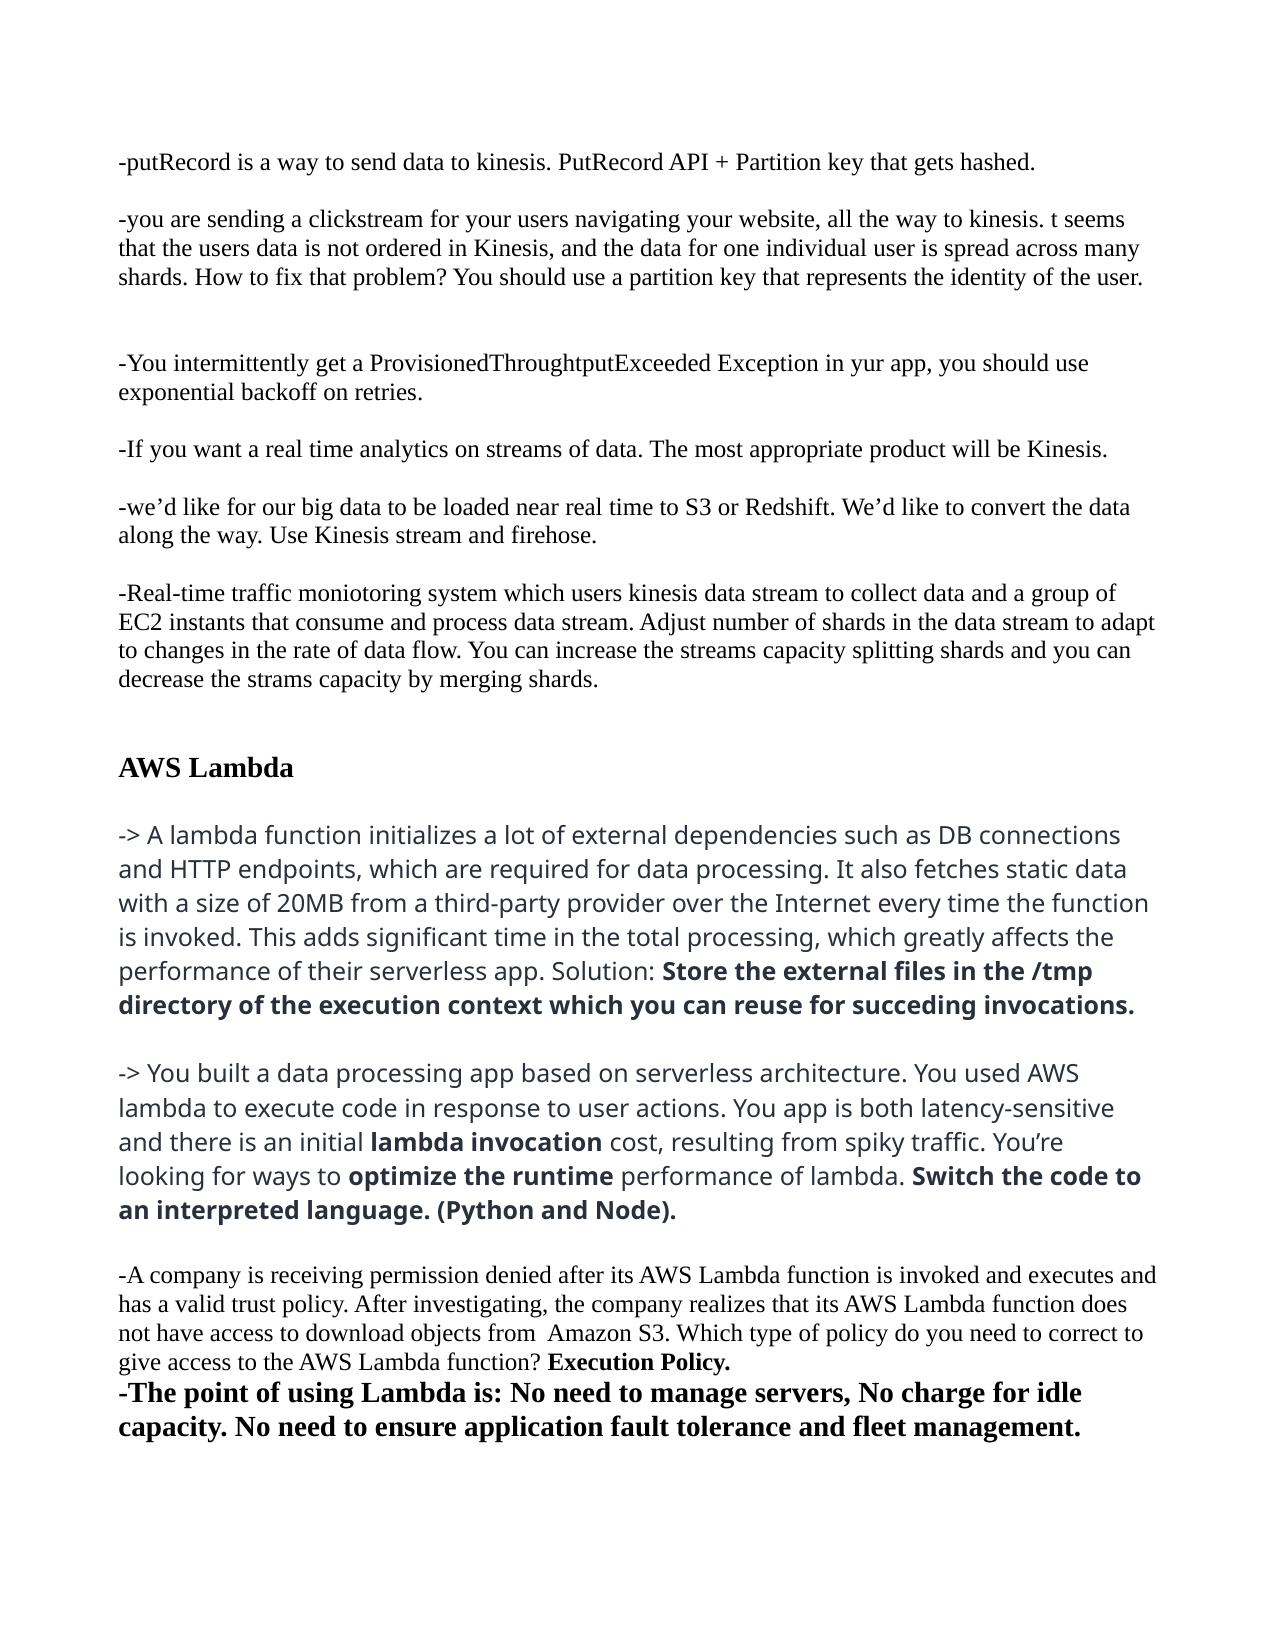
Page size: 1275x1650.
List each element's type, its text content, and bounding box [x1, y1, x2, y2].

text AWS Lambda [118, 751, 1157, 784]
text -> You built a data processing app based on serverless architecture. You used AWS lambda to execute code in response to user actions. You app is both latency-sensitive and there is an initial lambda invocation cost, resulting from spiky traffic. You’re looking for ways to optimize the runtime performance of lambda. Switch the code to an interpreted language. (Python and Node). [118, 1056, 1157, 1226]
text -You intermittently get a ProvisionedThroughtputExceeded Exception in yur app, you should use exponential backoff on retries. [118, 348, 1157, 406]
text -The point of using Lambda is: No need to manage servers, No charge for idle capacity. No need to ensure application fault tolerance and fleet management. [118, 1376, 1157, 1443]
text -If you want a real time analytics on streams of data. The most appropriate product will be Kinesis. [118, 434, 1157, 463]
text -we’d like for our big data to be loaded near real time to S3 or Redshift. We’d like to convert the data along the way. Use Kinesis stream and firehose. [118, 492, 1157, 549]
text -putRecord is a way to send data to kinesis. PutRecord API + Partition key that gets hashed. [118, 147, 1157, 176]
text -you are sending a clickstream for your users navigating your website, all the way to kinesis. t seems that the users data is not ordered in Kinesis, and the data for one individual user is spread across many shards. How to fix that problem? You should use a partition key that represents the identity of the user. [118, 204, 1157, 291]
text -A company is receiving permission denied after its AWS Lambda function is invoked and executes and has a valid trust policy. After investigating, the company realizes that its AWS Lambda function does not have access to download objects from Amazon S3. Which type of policy do you need to correct to give access to the AWS Lambda function? Execution Policy. [118, 1261, 1157, 1376]
text -> A lambda function initializes a lot of external dependencies such as DB connections and HTTP endpoints, which are required for data processing. It also fetches static data with a size of 20MB from a third-party provider over the Internet every time the function is invoked. This adds significant time in the total processing, which greatly affects the performance of their serverless app. Solution: Store the external files in the /tmp directory of the execution context which you can reuse for succeding invocations. [118, 818, 1157, 1022]
text -Real-time traffic moniotoring system which users kinesis data stream to collect data and a group of EC2 instants that consume and process data stream. Adjust number of shards in the data stream to adapt to changes in the rate of data flow. You can increase the streams capacity splitting shards and you can decrease the strams capacity by merging shards. [118, 578, 1157, 693]
